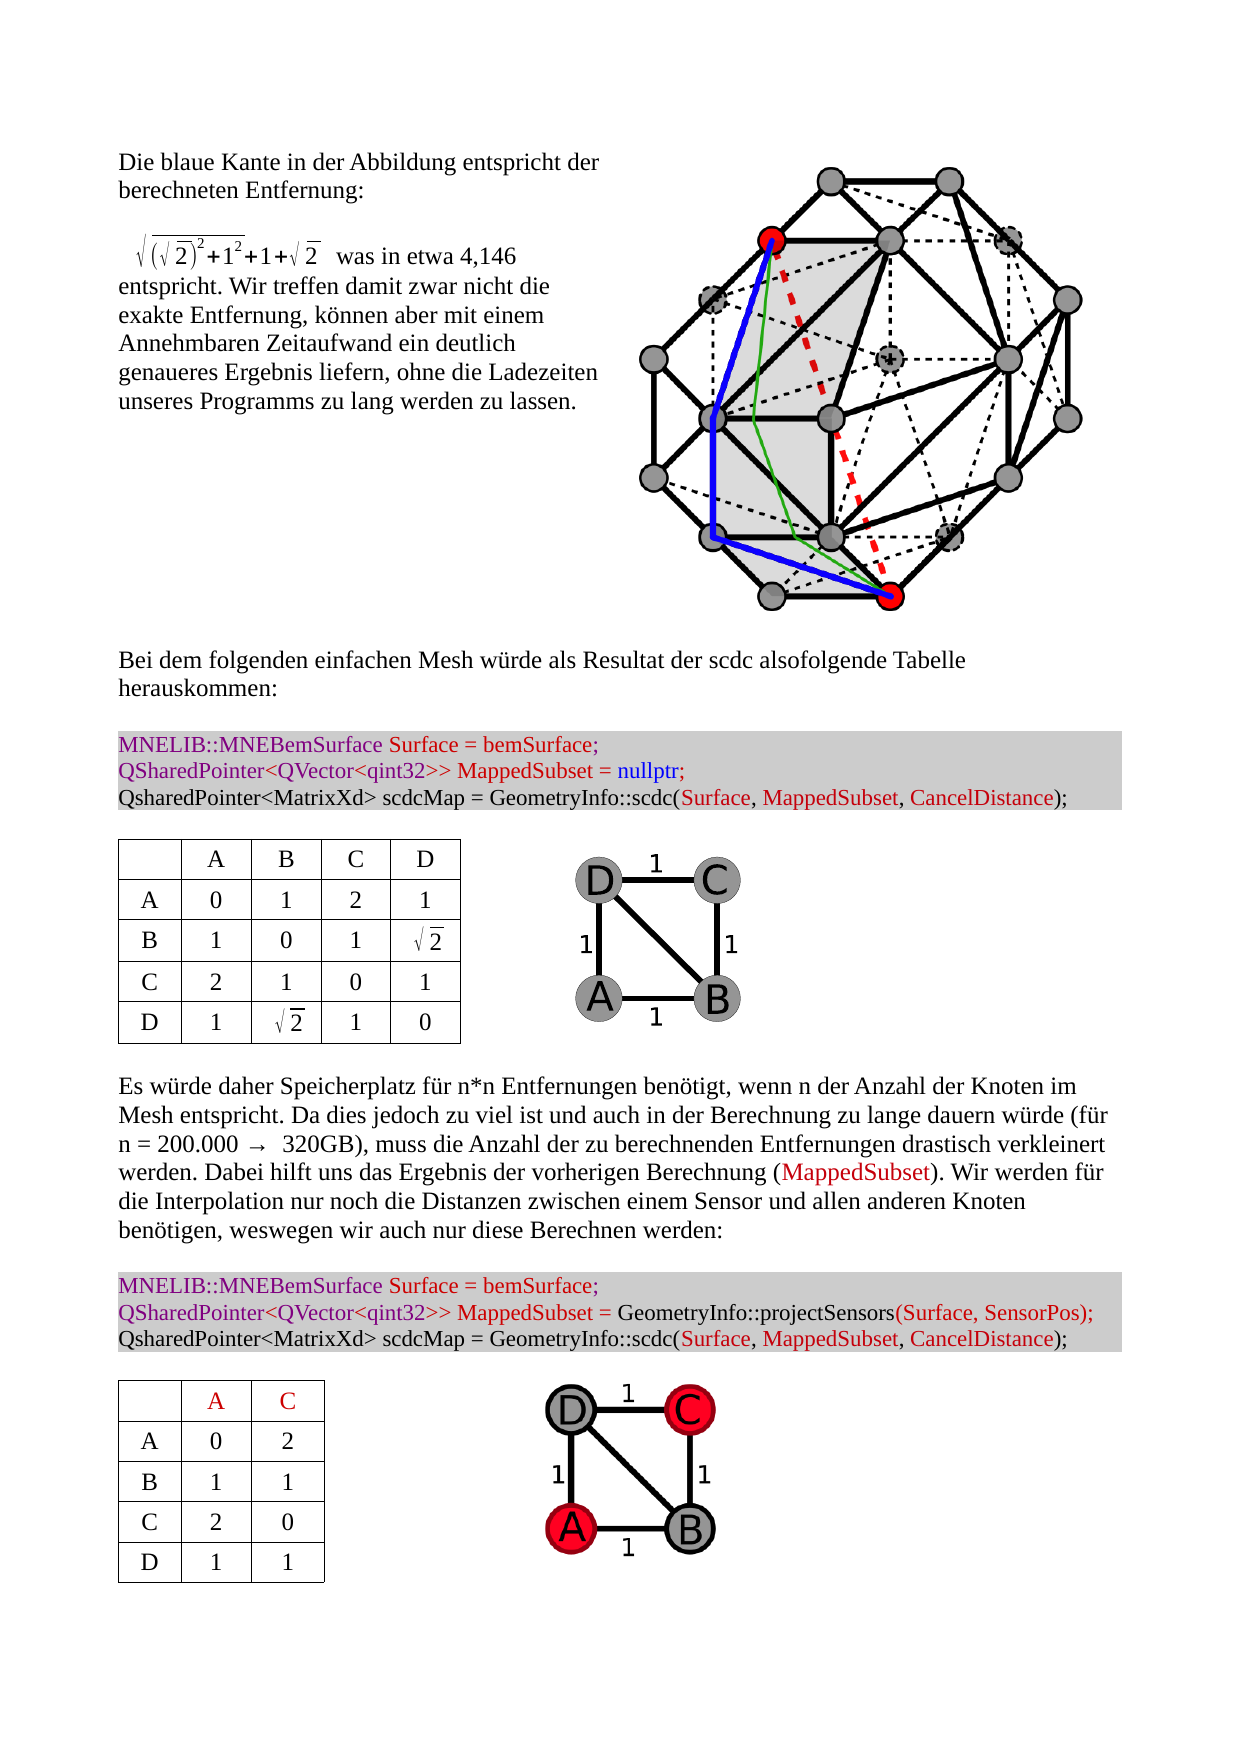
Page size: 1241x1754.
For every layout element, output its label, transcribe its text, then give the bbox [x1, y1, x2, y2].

table_cell 0 [182, 880, 251, 919]
text Die blaue Kante in der Abbildung entspricht der berechneten Entfernung: [118, 147, 605, 204]
text QsharedPointer<MatrixXd> scdcMap = GeometryInfo::scdc(Surface, MappedSubset, CancelDistance); [118, 784, 1122, 810]
table_header B [252, 840, 321, 879]
text MNELIB::MNEBemSurface Surface = bemSurface; [118, 731, 1122, 757]
table_cell 1 [252, 880, 321, 919]
table_cell [252, 1002, 321, 1042]
table_cell 0 [322, 962, 390, 1001]
table_cell 1 [391, 880, 460, 919]
table_cell 0 [252, 920, 321, 961]
table_cell 1 [322, 920, 390, 961]
table_cell 2 [322, 880, 390, 919]
table_cell B [119, 1462, 181, 1501]
table_header C [322, 840, 390, 879]
table_header A [182, 1381, 251, 1421]
table_header A [182, 840, 251, 879]
table_cell C [119, 1502, 181, 1542]
table_cell 0 [391, 1002, 460, 1042]
table_header [119, 1381, 181, 1421]
text QSharedPointer<QVector<qint32>> MappedSubset = nullptr; [118, 757, 1122, 784]
table_cell C [119, 962, 181, 1001]
table_cell [391, 920, 460, 961]
table_cell 1 [322, 1002, 390, 1042]
picture [605, 139, 1119, 643]
table_header D [391, 840, 460, 879]
table_cell 1 [182, 1462, 251, 1501]
table_cell 2 [182, 962, 251, 1001]
table_cell 0 [252, 1502, 324, 1542]
table_cell 1 [252, 1543, 324, 1582]
table_cell 1 [391, 962, 460, 1001]
text QsharedPointer<MatrixXd> scdcMap = GeometryInfo::scdc(Surface, MappedSubset, CancelDistance); [118, 1325, 1122, 1352]
table_cell 2 [182, 1502, 251, 1542]
table_cell A [119, 880, 181, 919]
text Es würde daher Speicherplatz für n*n Entfernungen benötigt, wenn n der Anzahl der Knoten im Mesh entspricht. Da dies jedoch zu viel ist und auch in der Berechnung zu lange dauern würde (für n = 200.000 → 320GB), muss die Anzahl der zu berechnenden Entfernungen drastisch verkleinert werden. Dabei hilft uns das Ergebnis der vorherigen Berechnung (MappedSubset). Wir werden für die Interpolation nur noch die Distanzen zwischen einem Sensor und allen anderen Knoten benötigen, weswegen wir auch nur diese Berechnen werden: [118, 1071, 1122, 1244]
table_header C [252, 1381, 324, 1421]
table_cell B [119, 920, 181, 961]
text Bei dem folgenden einfachen Mesh würde als Resultat der scdc alsofolgende Tabelle herauskommen: [118, 645, 1122, 702]
table_cell 1 [182, 1002, 251, 1042]
table_cell D [119, 1543, 181, 1582]
table_cell 1 [182, 920, 251, 961]
table_cell 1 [252, 1462, 324, 1501]
table_cell 0 [182, 1422, 251, 1461]
table_cell 2 [252, 1422, 324, 1461]
text was in etwa 4,146 entspricht. Wir treffen damit zwar nicht die exakte Entfernung, können aber mit einem Annehmbaren Zeitaufwand ein deutlich genaueres Ergebnis liefern, ohne die Ladezeiten unseres Programms zu lang werden zu lassen. [118, 233, 605, 415]
table_cell A [119, 1422, 181, 1461]
picture [524, 1370, 735, 1571]
table_cell 1 [182, 1543, 251, 1582]
table_cell 1 [252, 962, 321, 1001]
table_header [119, 840, 181, 879]
text QSharedPointer<QVector<qint32>> MappedSubset = GeometryInfo::projectSensors(Surface, SensorPos); [118, 1299, 1122, 1325]
table_cell D [119, 1002, 181, 1042]
text MNELIB::MNEBemSurface Surface = bemSurface; [118, 1272, 1122, 1299]
